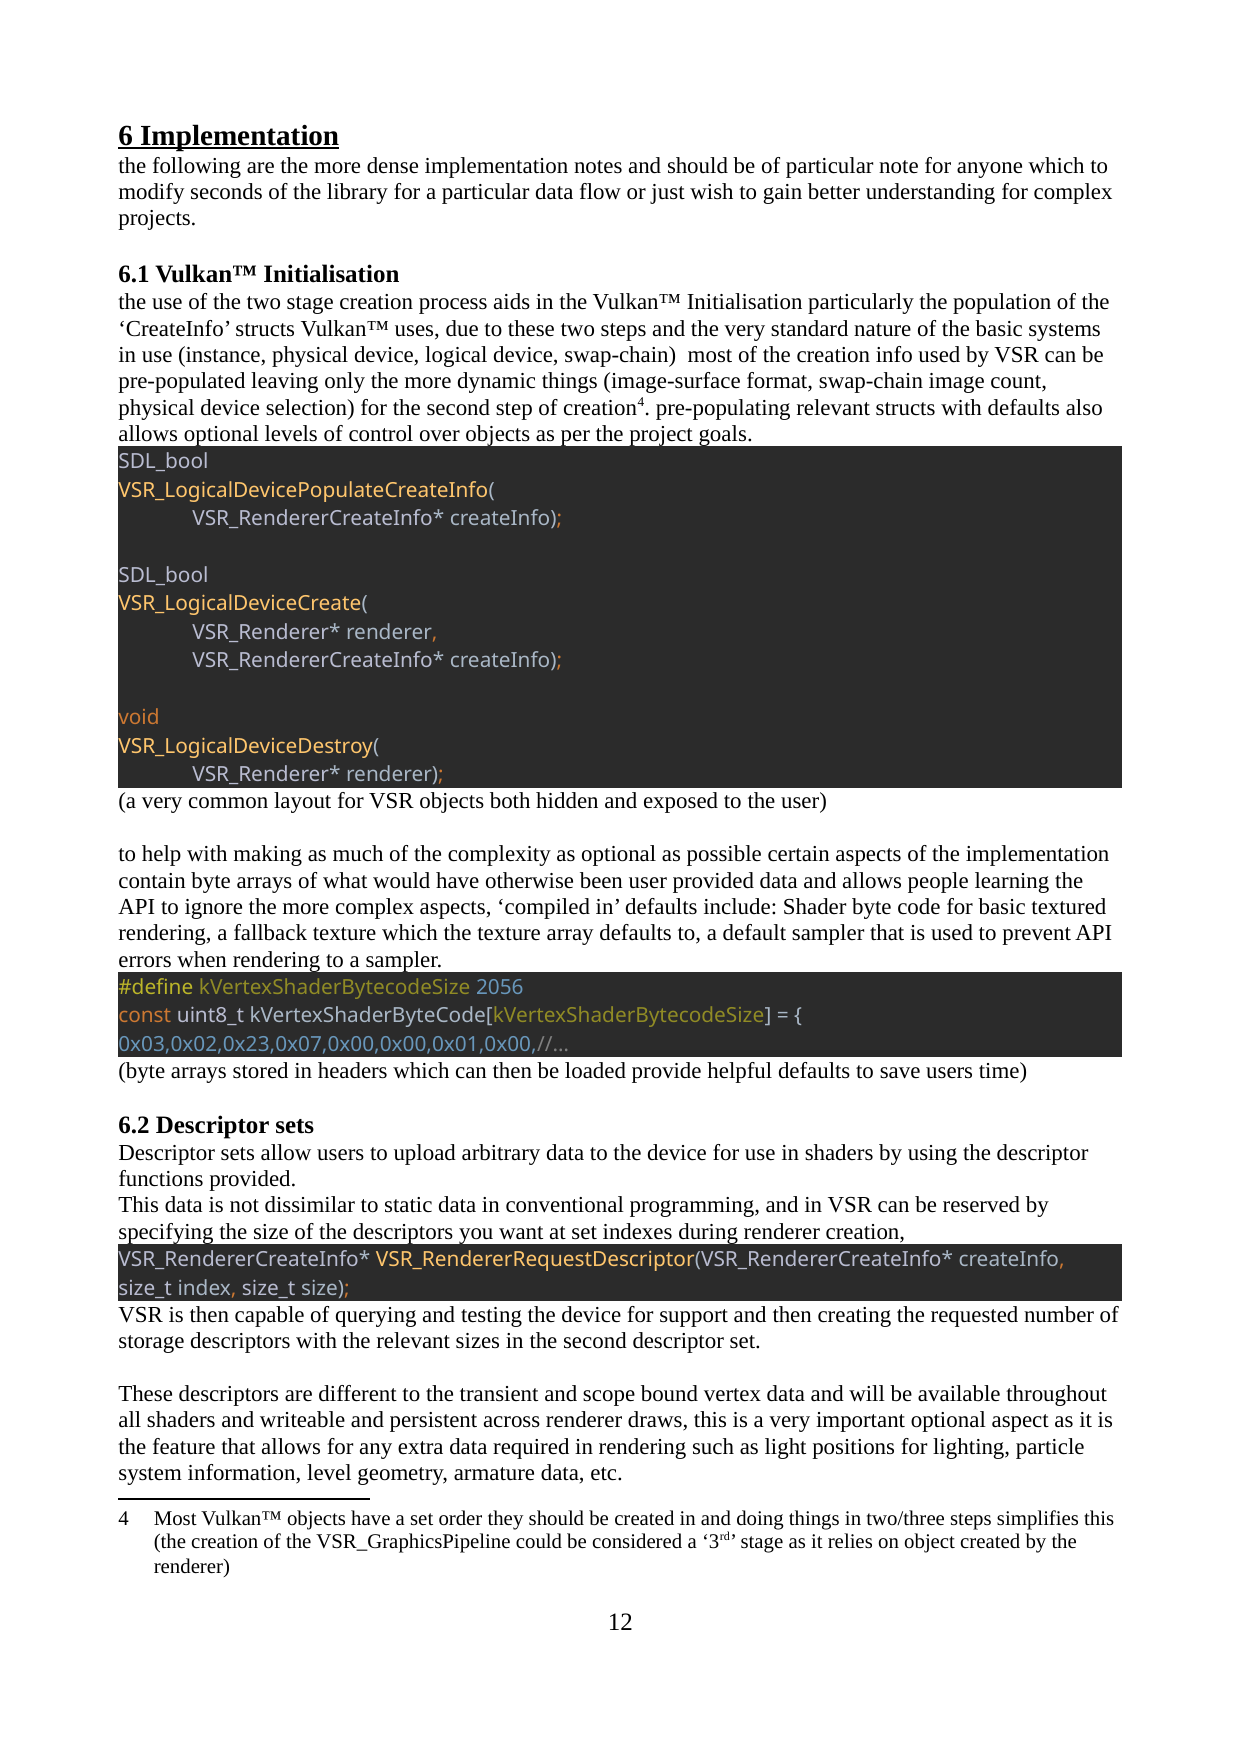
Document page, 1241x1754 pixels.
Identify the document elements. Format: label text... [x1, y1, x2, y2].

text VSR_RendererCreateInfo* VSR_RendererRequestDescriptor(VSR_RendererCreateInfo* createInfo, size_t index, size_t size); [118, 1244, 1122, 1301]
text #define kVertexShaderBytecodeSize 2056 const uint8_t kVertexShaderByteCode[kVertexShaderBytecodeSize] = { 0x03,0x02,0x23,0x07,0x00,0x00,0x01,0x00,//… [118, 972, 1122, 1057]
text Descriptor sets allow users to upload arbitrary data to the device for use in shaders by using the descriptor functions provided. [118, 1139, 1122, 1192]
text the following are the more dense implementation notes and should be of particular note for anyone which to modify seconds of the library for a particular data flow or just wish to gain better understanding for complex projects. [118, 152, 1122, 231]
text 6 Implementation [118, 118, 1122, 152]
text VSR is then capable of querying and testing the device for support and then creating the requested number of storage descriptors with the relevant sizes in the second descriptor set. [118, 1301, 1122, 1354]
text (a very common layout for VSR objects both hidden and exposed to the user) [118, 788, 1122, 814]
text SDL_bool VSR_LogicalDevicePopulateCreateInfo( VSR_RendererCreateInfo* createInfo); SDL_bool VSR_LogicalDeviceCreate( VSR_Renderer* renderer, VSR_RendererCreateInfo* createInfo); void VSR_LogicalDeviceDestroy( VSR_Renderer* renderer); [118, 446, 1122, 788]
text Most Vulkan™ objects have a set order they should be created in and doing things in two/three steps simplifies this (the creation of the VSR_GraphicsPipeline could be considered a ‘3rd’ stage as it relies on object created by the renderer) [118, 1505, 1122, 1578]
text These descriptors are different to the transient and scope bound vertex data and will be available throughout all shaders and writeable and persistent across renderer draws, this is a very important optional aspect as it is the feature that allows for any extra data required in rendering such as light positions for lighting, particle system information, level geometry, armature data, etc. [118, 1380, 1122, 1486]
text (byte arrays stored in headers which can then be loaded provide helpful defaults to save users time) [118, 1057, 1122, 1084]
text This data is not dissimilar to static data in conventional programming, and in VSR can be reserved by specifying the size of the descriptors you want at set indexes during renderer creation, [118, 1192, 1122, 1244]
text 6.2 Descriptor sets [118, 1110, 1122, 1139]
text to help with making as much of the complexity as optional as possible certain aspects of the implementation contain byte arrays of what would have otherwise been user provided data and allows people learning the API to ignore the more complex aspects, ‘compiled in’ defaults include: Shader byte code for basic textured rendering, a fallback texture which the texture array defaults to, a default sampler that is used to prevent API errors when rendering to a sampler. [118, 840, 1122, 972]
text the use of the two stage creation process aids in the Vulkan™ Initialisation particularly the population of the ‘CreateInfo’ structs Vulkan™ uses, due to these two steps and the very standard nature of the basic systems in use (instance, physical device, logical device, swap-chain) most of the creation info used by VSR can be pre-populated leaving only the more dynamic things (image-surface format, swap-chain image count, physical device selection) for the second step of creation. pre-populating relevant structs with defaults also allows optional levels of control over objects as per the project goals. [118, 288, 1122, 446]
text 6.1 Vulkan™ Initialisation [118, 231, 1122, 288]
